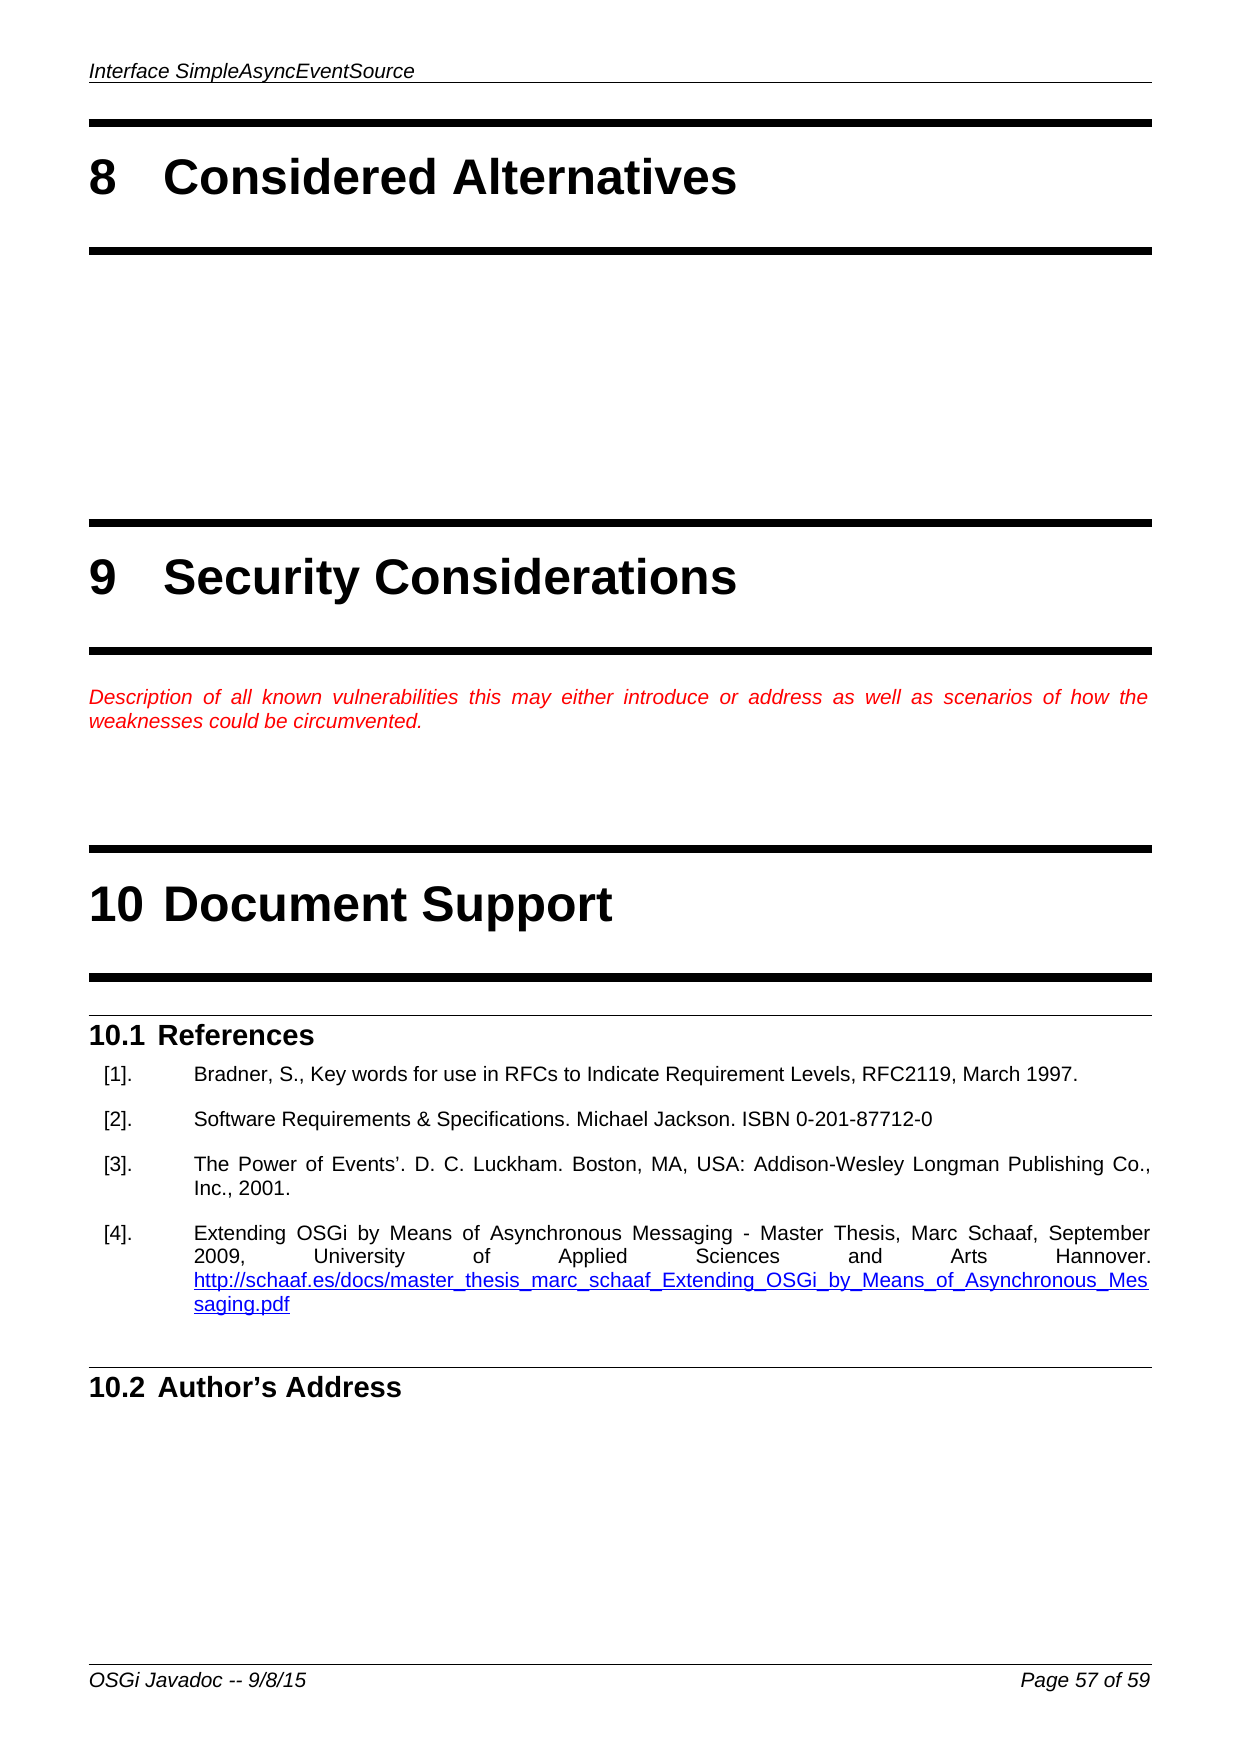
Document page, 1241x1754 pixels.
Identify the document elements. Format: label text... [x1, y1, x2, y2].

list Software Requirements & Specifications. Michael Jackson. ISBN 0-201-87712-0 [103, 1107, 1152, 1131]
list The Power of Events’. D. C. Luckham. Boston, MA, USA: Addison-Wesley Longman Publishing Co., Inc., 2001. [103, 1152, 1152, 1199]
subtitle References [88, 1016, 1152, 1052]
text Description of all known vulnerabilities this may either introduce or address as well as scenarios of how the weaknesses could be circumvented. [88, 684, 1152, 732]
list Extending OSGi by Means of Asynchronous Messaging - Master Thesis, Marc Schaaf, September 2009, University of Applied Sciences and Arts Hannover. http://schaaf.es/docs/master_thesis_marc_schaaf_Extending_OSGi_by_Means_of_Asynchronous_Messaging.pdf [103, 1220, 1152, 1316]
list Bradner, S., Key words for use in RFCs to Indicate Requirement Levels, RFC2119, March 1997. [103, 1062, 1152, 1086]
subtitle Document Support [88, 846, 1152, 982]
subtitle Considered Alternatives [88, 120, 1152, 255]
subtitle Security Considerations [88, 520, 1152, 655]
subtitle Author’s Address [88, 1368, 1152, 1404]
